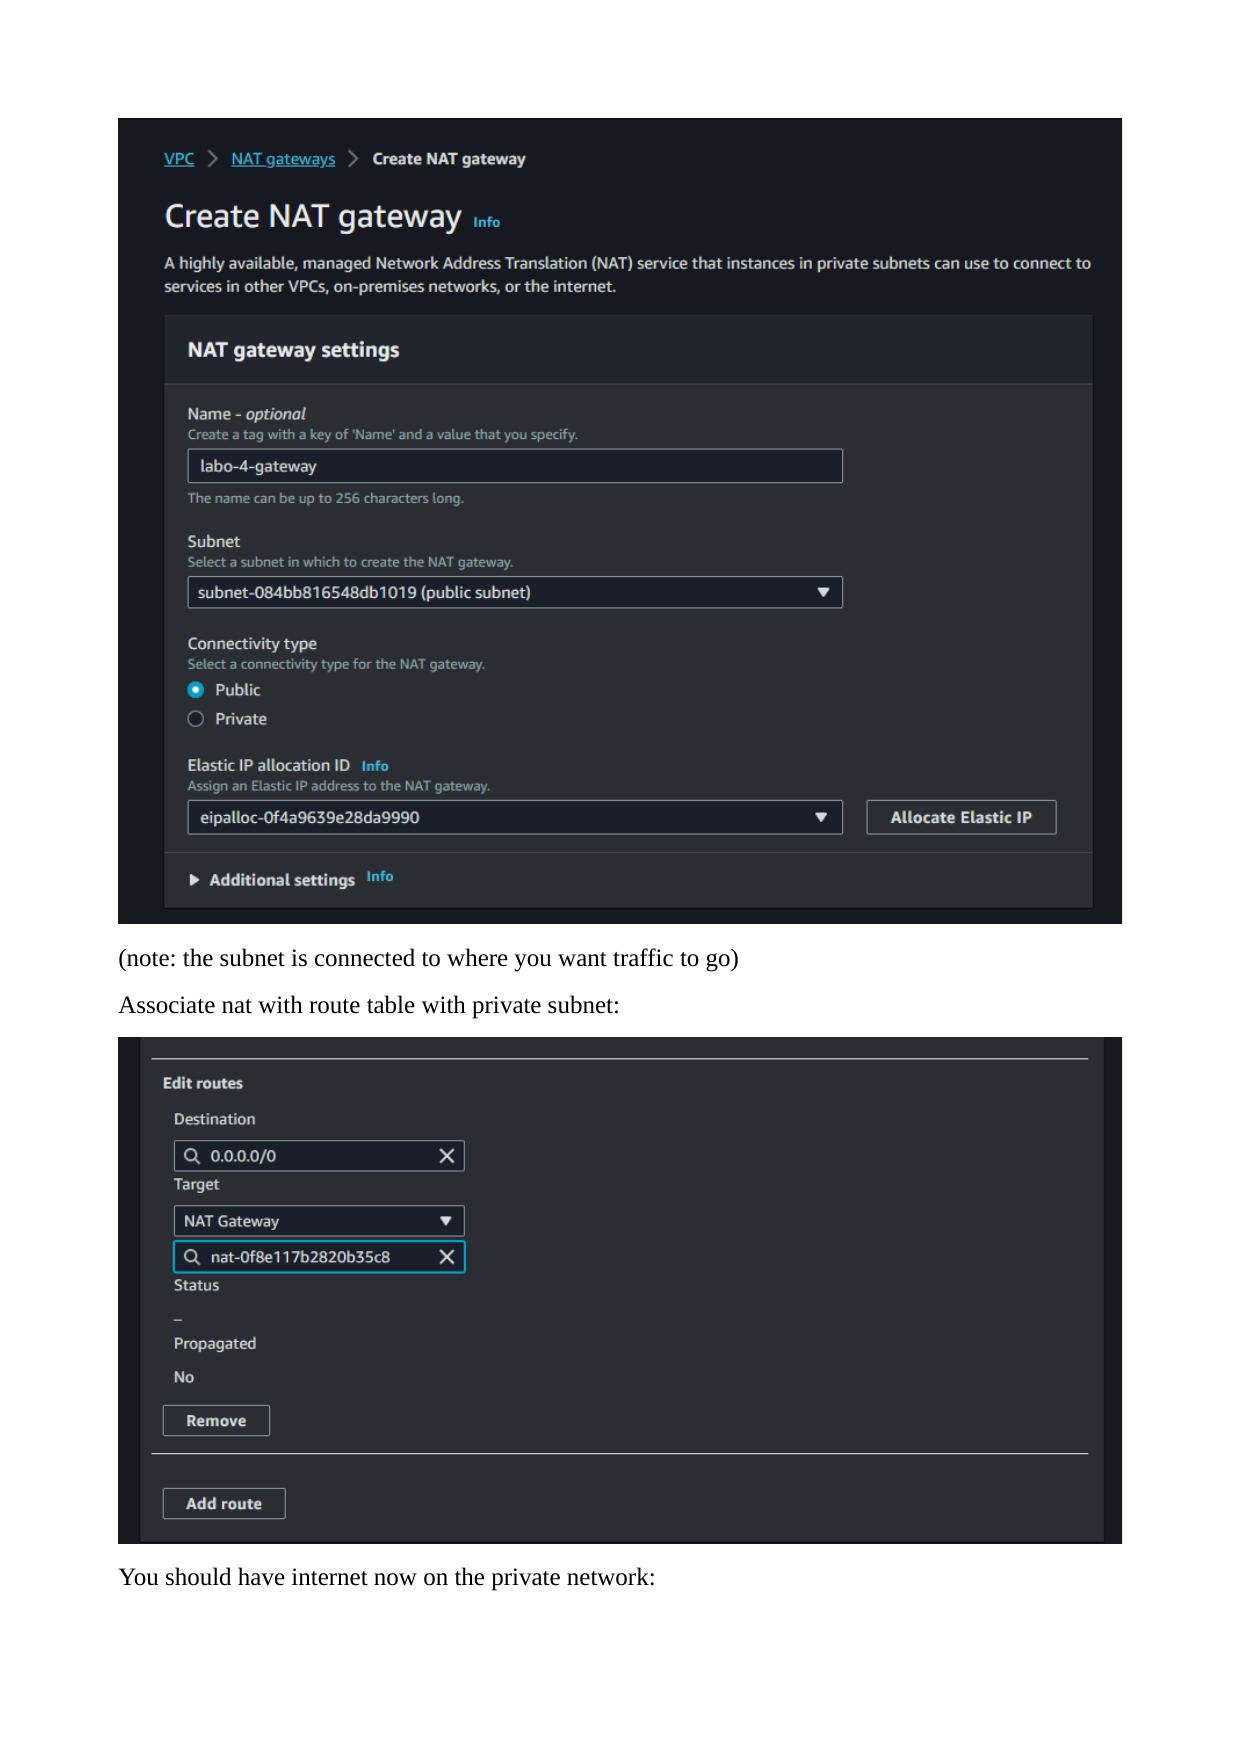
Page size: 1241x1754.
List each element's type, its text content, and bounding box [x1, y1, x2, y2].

text You should have internet now on the private network: [118, 1562, 1122, 1591]
text (note: the subnet is connected to where you want traffic to go) [118, 943, 1122, 971]
text Associate nat with route table with private subnet: [118, 990, 1122, 1019]
